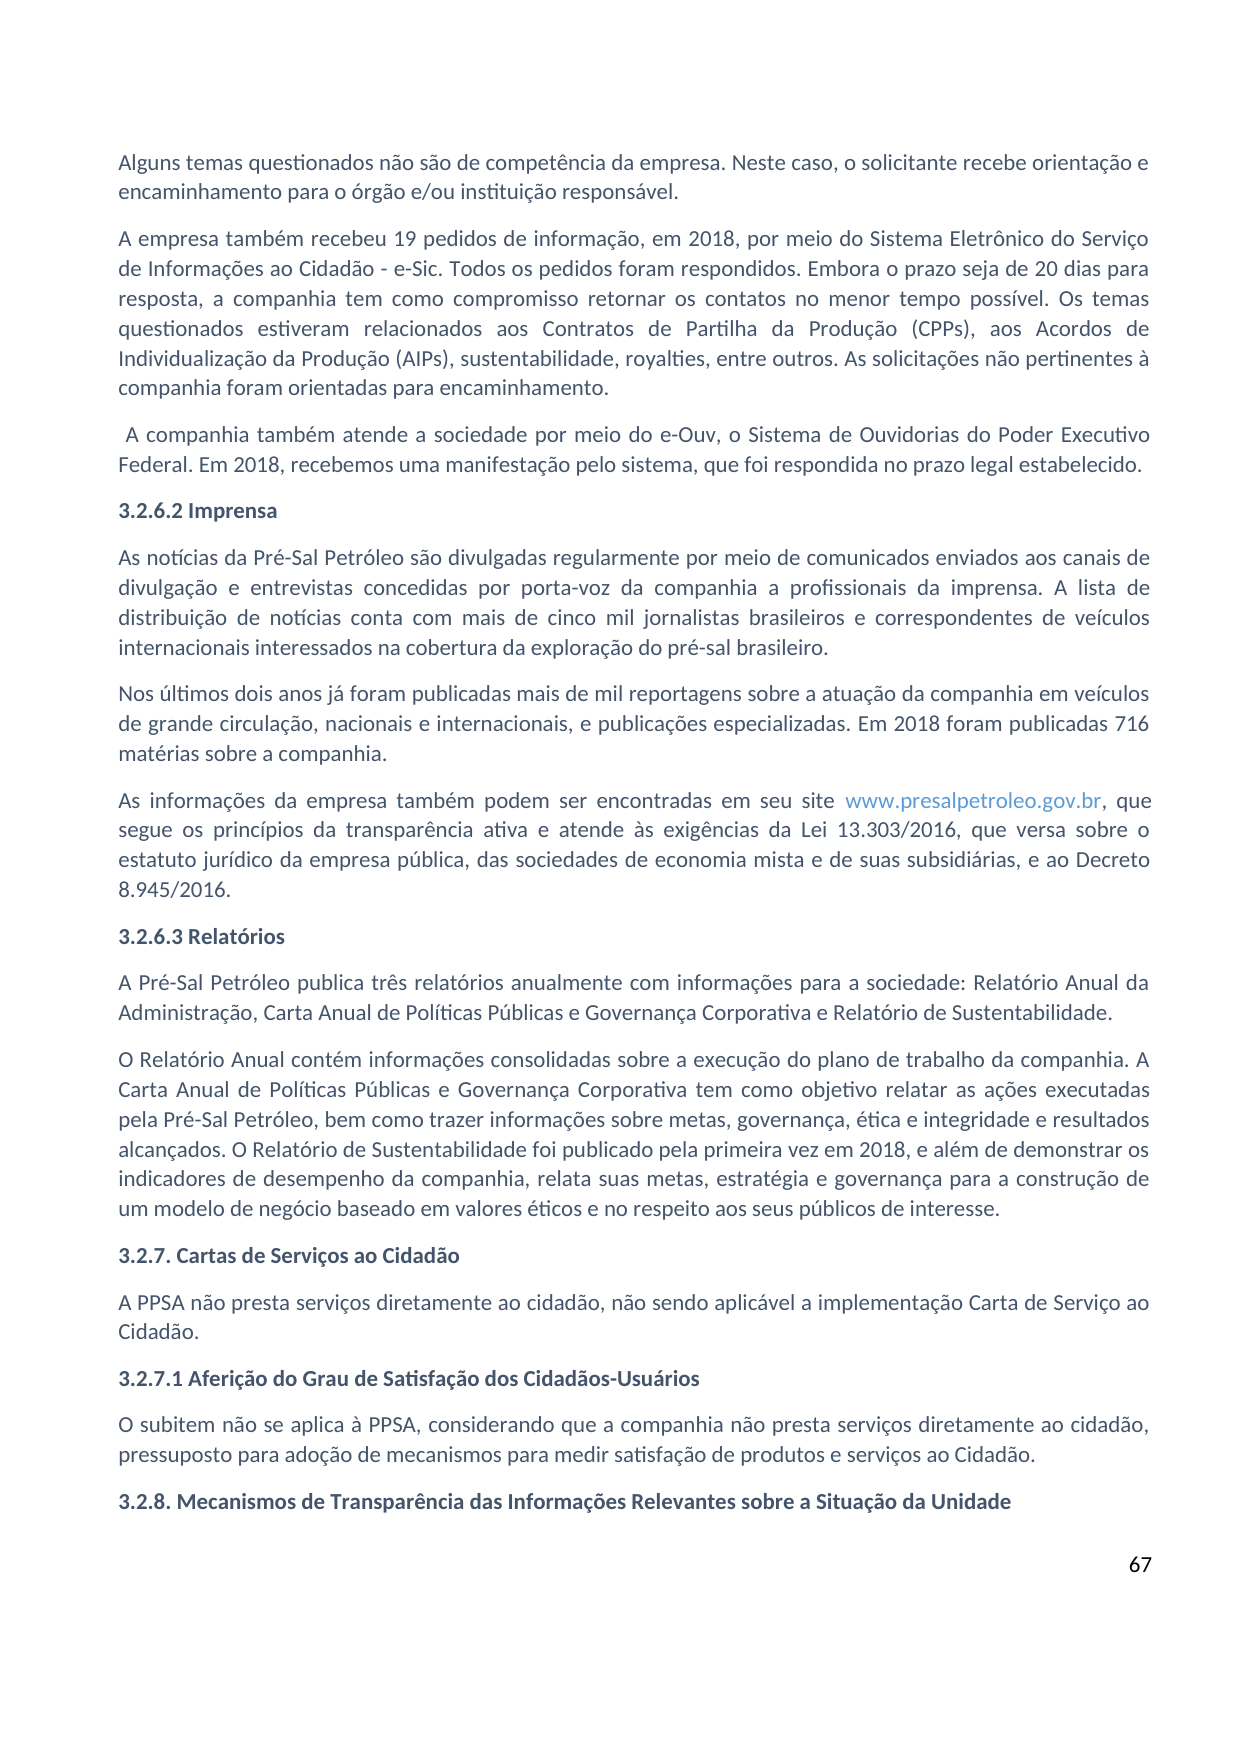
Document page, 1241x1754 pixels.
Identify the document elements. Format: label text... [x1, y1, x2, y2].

text 3.2.7. Cartas de Serviços ao Cidadão [118, 1241, 1152, 1269]
text A Pré-Sal Petróleo publica três relatórios anualmente com informações para a sociedade: Relatório Anual da Administração, Carta Anual de Políticas Públicas e Governança Corporativa e Relatório de Sustentabilidade. [118, 968, 1152, 1026]
text 3.2.6.2 Imprensa [118, 497, 1152, 524]
text A empresa também recebeu 19 pedidos de informação, em 2018, por meio do Sistema Eletrônico do Serviço de Informações ao Cidadão - e-Sic. Todos os pedidos foram respondidos. Embora o prazo seja de 20 dias para resposta, a companhia tem como compromisso retornar os contatos no menor tempo possível. Os temas questionados estiveram relacionados aos Contratos de Partilha da Produção (CPPs), aos Acordos de Individualização da Produção (AIPs), sustentabilidade, royalties, entre outros. As solicitações não pertinentes à companhia foram orientadas para encaminhamento. [118, 224, 1152, 402]
text Nos últimos dois anos já foram publicadas mais de mil reportagens sobre a atuação da companhia em veículos de grande circulação, nacionais e internacionais, e publicações especializadas. Em 2018 foram publicadas 716 matérias sobre a companhia. [118, 679, 1152, 767]
text O subitem não se aplica à PPSA, considerando que a companhia não presta serviços diretamente ao cidadão, pressuposto para adoção de mecanismos para medir satisfação de produtos e serviços ao Cidadão. [118, 1411, 1152, 1468]
text Alguns temas questionados não são de competência da empresa. Neste caso, o solicitante recebe orientação e encaminhamento para o órgão e/ou instituição responsável. [118, 148, 1152, 206]
text O Relatório Anual contém informações consolidadas sobre a execução do plano de trabalho da companhia. A Carta Anual de Políticas Públicas e Governança Corporativa tem como objetivo relatar as ações executadas pela Pré-Sal Petróleo, bem como trazer informações sobre metas, governança, ética e integridade e resultados alcançados. O Relatório de Sustentabilidade foi publicado pela primeira vez em 2018, e além de demonstrar os indicadores de desempenho da companhia, relata suas metas, estratégia e governança para a construção de um modelo de negócio baseado em valores éticos e no respeito aos seus públicos de interesse. [118, 1045, 1152, 1222]
text As informações da empresa também podem ser encontradas em seu site www.presalpetroleo.gov.br, que segue os princípios da transparência ativa e atende às exigências da Lei 13.303/2016, que versa sobre o estatuto jurídico da empresa pública, das sociedades de economia mista e de suas subsidiárias, e ao Decreto 8.945/2016. [118, 786, 1152, 903]
text 3.2.7.1 Aferição do Grau de Satisfação dos Cidadãos-Usuários [118, 1364, 1152, 1392]
text 3.2.8. Mecanismos de Transparência das Informações Relevantes sobre a Situação da Unidade [118, 1487, 1152, 1515]
text A companhia também atende a sociedade por meio do e-Ouv, o Sistema de Ouvidorias do Poder Executivo Federal. Em 2018, recebemos uma manifestação pelo sistema, que foi respondida no prazo legal estabelecido. [118, 420, 1152, 478]
text As notícias da Pré-Sal Petróleo são divulgadas regularmente por meio de comunicados enviados aos canais de divulgação e entrevistas concedidas por porta-voz da companhia a profissionais da imprensa. A lista de distribuição de notícias conta com mais de cinco mil jornalistas brasileiros e correspondentes de veículos internacionais interessados na cobertura da exploração do pré-sal brasileiro. [118, 543, 1152, 661]
text 3.2.6.3 Relatórios [118, 922, 1152, 950]
text A PPSA não presta serviços diretamente ao cidadão, não sendo aplicável a implementação Carta de Serviço ao Cidadão. [118, 1288, 1152, 1346]
